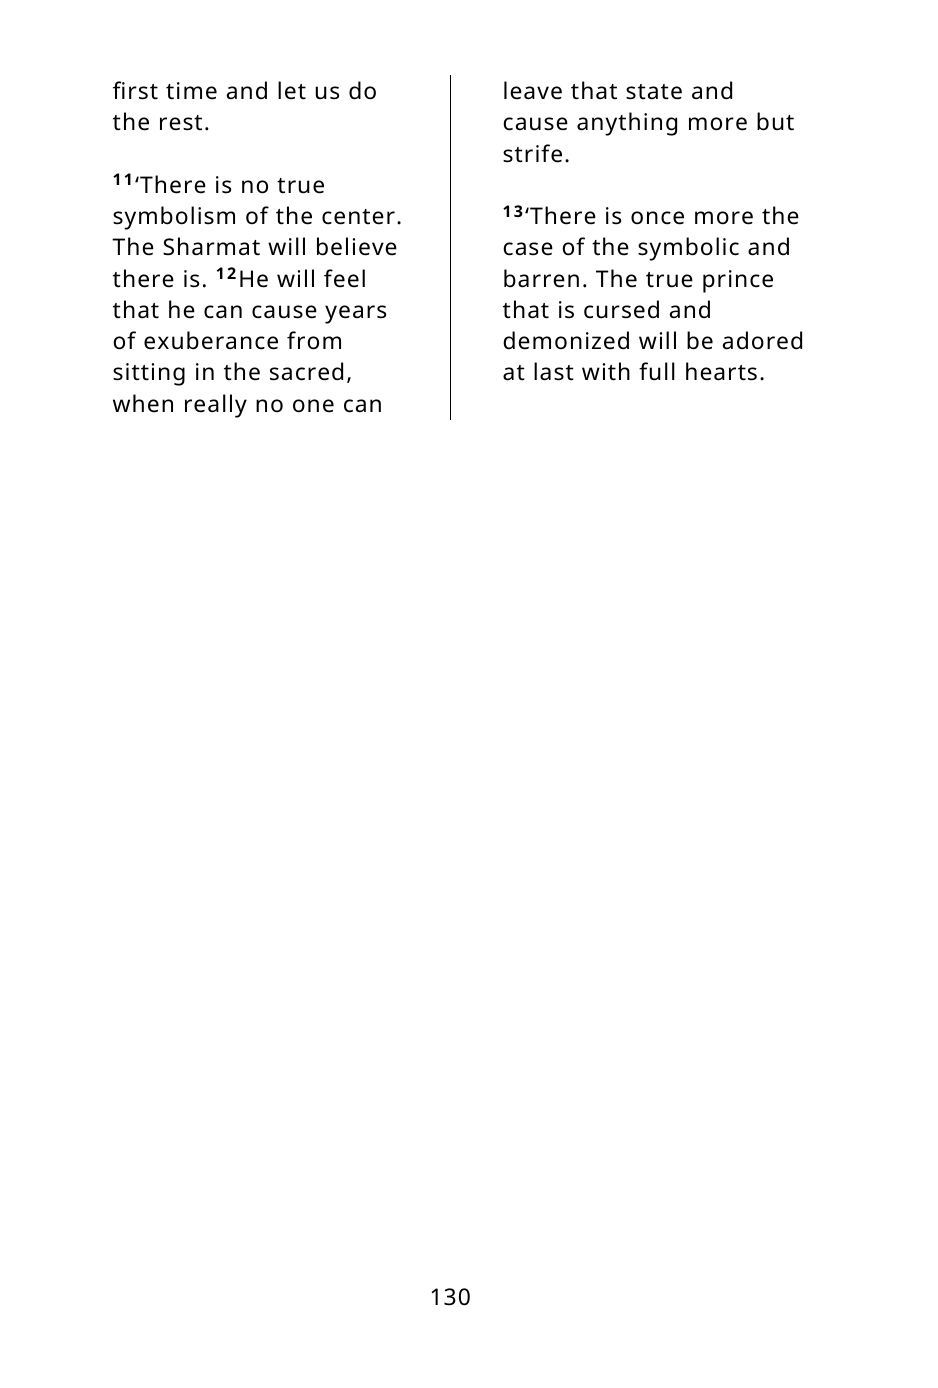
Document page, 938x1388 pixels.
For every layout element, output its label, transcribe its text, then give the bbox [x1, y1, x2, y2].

text first time and let us do the rest. [112, 75, 416, 137]
text 11‘There is no true symbolism of the center. The Sharmat will believe there is. 12He will feel that he can cause years of exuberance from sitting in the sacred, when really no one can [112, 169, 416, 419]
text 13‘There is once more the case of the symbolic and barren. The true prince that is cursed and demonized will be adored at last with full hearts. [502, 200, 806, 387]
text leave that state and cause anything more but strife. [502, 75, 806, 169]
